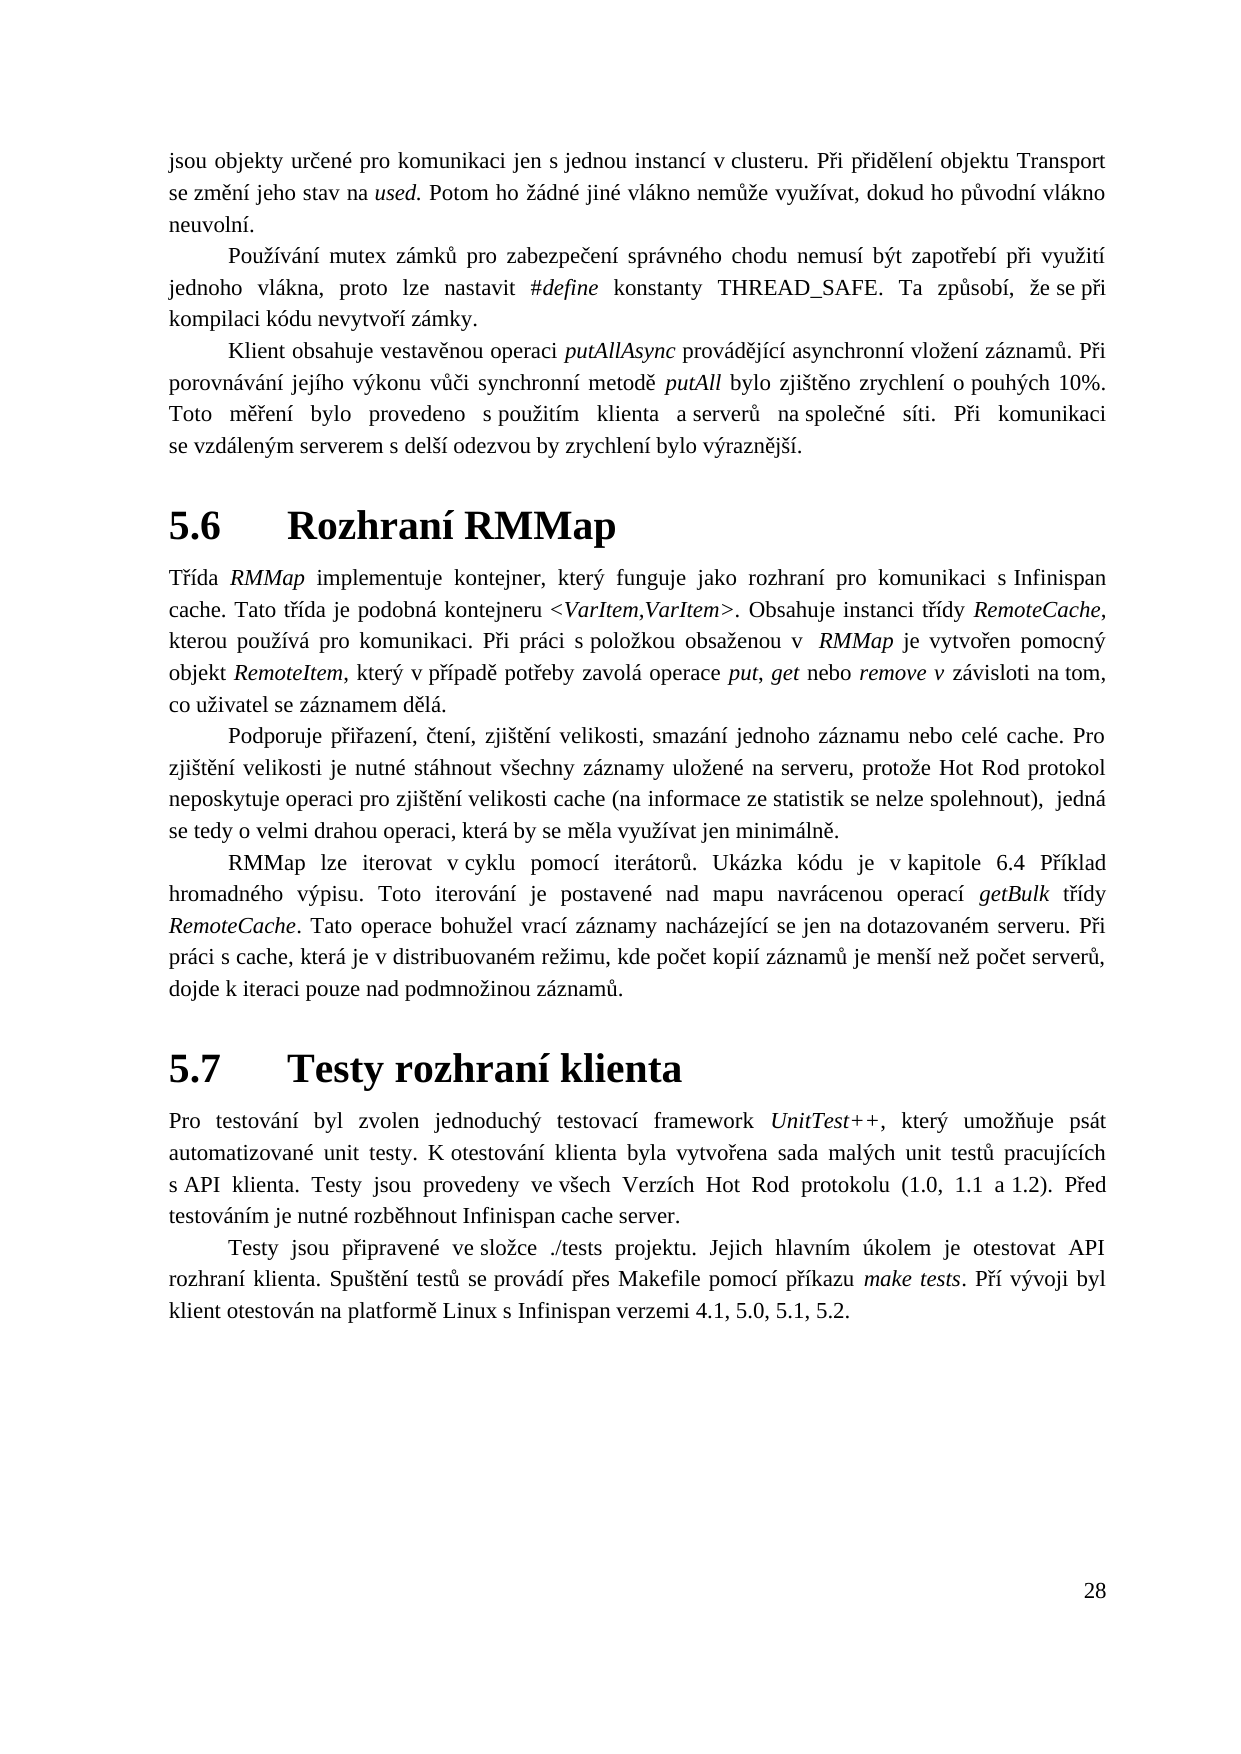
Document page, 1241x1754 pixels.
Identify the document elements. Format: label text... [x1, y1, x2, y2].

text Používání mutex zámků pro zabezpečení správného chodu nemusí být zapotřebí při využití jednoho vlákna, proto lze nastavit #define konstanty THREAD_SAFE. Ta způsobí, že se při kompilaci kódu nevytvoří zámky. [169, 242, 1106, 332]
text Klient obsahuje vestavěnou operaci putAllAsync provádějící asynchronní vložení záznamů. Při porovnávání jejího výkonu vůči synchronní metodě putAll bylo zjištěno zrychlení o pouhých 10%. Toto měření bylo provedeno s použitím klienta a serverů na společné síti. Při komunikaci se vzdáleným serverem s delší odezvou by zrychlení bylo výraznější. [169, 337, 1106, 458]
text Třída RMMap implementuje kontejner, který funguje jako rozhraní pro komunikaci s Infinispan cache. Tato třída je podobná kontejneru <VarItem,VarItem>. Obsahuje instanci třídy RemoteCache, kterou používá pro komunikaci. Při práci s položkou obsaženou v RMMap je vytvořen pomocný objekt RemoteItem, který v případě potřeby zavolá operace put, get nebo remove v závisloti na tom, co uživatel se záznamem dělá. [169, 564, 1106, 717]
subtitle Rozhraní RMMap [169, 501, 1106, 549]
text Testy jsou připravené ve složce ./tests projektu. Jejich hlavním úkolem je otestovat API rozhraní klienta. Spuštění testů se provádí přes Makefile pomocí příkazu make tests. Pří vývoji byl klient otestován na platformě Linux s Infinispan verzemi 4.1, 5.0, 5.1, 5.2. [169, 1234, 1106, 1323]
text Podporuje přiřazení, čtení, zjištění velikosti, smazání jednoho záznamu nebo celé cache. Pro zjištění velikosti je nutné stáhnout všechny záznamy uložené na serveru, protože Hot Rod protokol neposkytuje operaci pro zjištění velikosti cache (na informace ze statistik se nelze spolehnout), jedná se tedy o velmi drahou operaci, která by se měla využívat jen minimálně. [169, 722, 1106, 843]
text jsou objekty určené pro komunikaci jen s jednou instancí v clusteru. Při přidělení objektu Transport se změní jeho stav na used. Potom ho žádné jiné vlákno nemůže využívat, dokud ho původní vlákno neuvolní. [169, 148, 1106, 237]
text RMMap lze iterovat v cyklu pomocí iterátorů. Ukázka kódu je v kapitole 6.4 Příklad hromadného výpisu. Toto iterování je postavené nad mapu navrácenou operací getBulk třídy RemoteCache. Tato operace bohužel vrací záznamy nacházející se jen na dotazovaném serveru. Při práci s cache, která je v distribuovaném režimu, kde počet kopií záznamů je menší než počet serverů, dojde k iteraci pouze nad podmnožinou záznamů. [169, 848, 1106, 1001]
text Pro testování byl zvolen jednoduchý testovací framework UnitTest++, který umožňuje psát automatizované unit testy. K otestování klienta byla vytvořena sada malých unit testů pracujících s API klienta. Testy jsou provedeny ve všech Verzích Hot Rod protokolu (1.0, 1.1 a 1.2). Před testováním je nutné rozběhnout Infinispan cache server. [169, 1108, 1106, 1229]
subtitle Testy rozhraní klienta [169, 1044, 1106, 1092]
